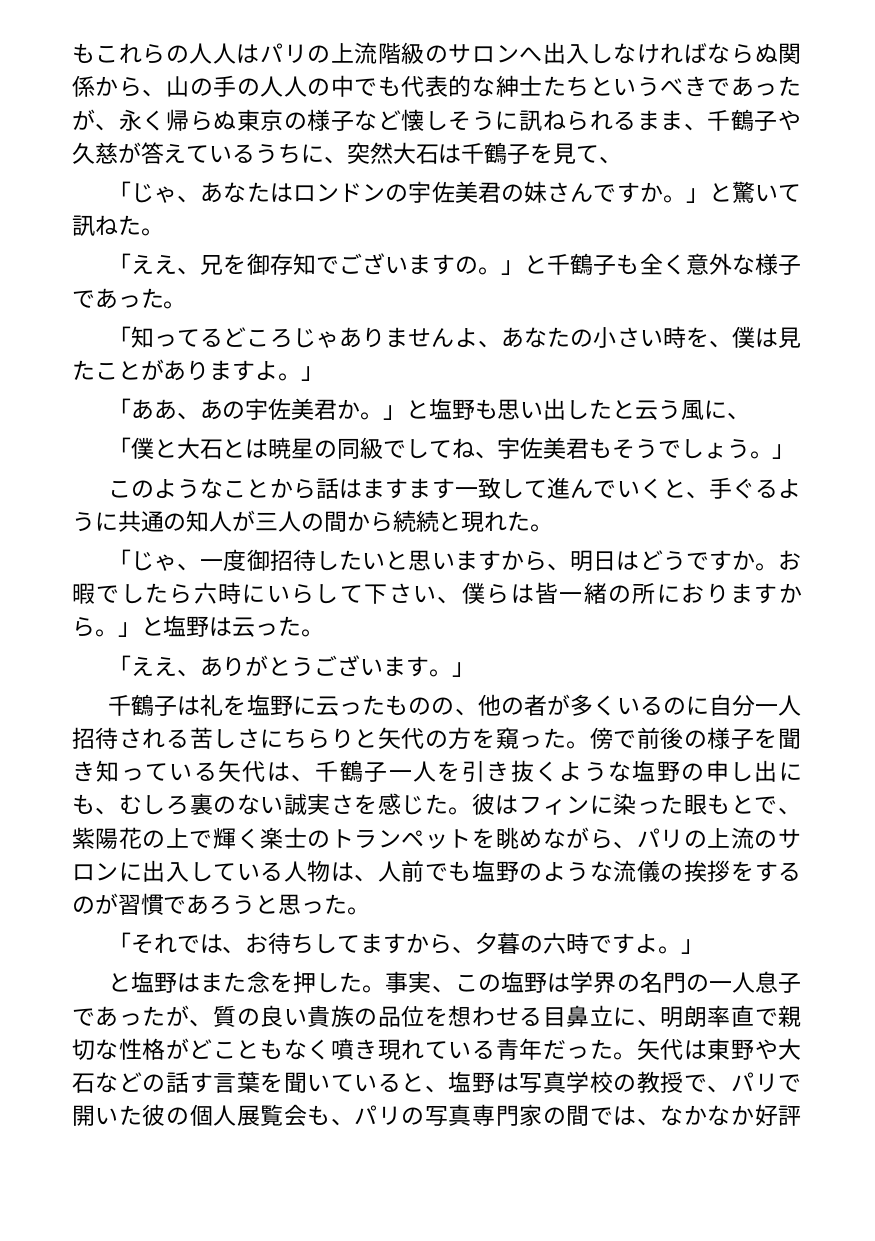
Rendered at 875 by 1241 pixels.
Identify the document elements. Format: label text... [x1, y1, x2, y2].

text 「じゃ、あなたはロンドンの宇佐美君の妹さんですか。」と驚いて訊ねた。 [72, 175, 802, 241]
text 「知ってるどころじゃありませんよ、あなたの小さい時を、僕は見たことがありますよ。」 [72, 320, 802, 386]
text 「ああ、あの宇佐美君か。」と塩野も思い出したと云う風に、 [72, 392, 802, 425]
text 「それでは、お待ちしてますから、夕暮の六時ですよ。」 [72, 926, 802, 959]
text 千鶴子は礼を塩野に云ったものの、他の者が多くいるのに自分一人招待される苦しさにちらりと矢代の方を窺った。傍で前後の様子を聞き知っている矢代は、千鶴子一人を引き抜くような塩野の申し出にも、むしろ裏のない誠実さを感じた。彼はフィンに染った眼もとで、紫陽花の上で輝く楽士のトランペットを眺めながら、パリの上流のサロンに出入している人物は、人前でも塩野のような流儀の挨拶をするのが習慣であろうと思った。 [72, 688, 802, 920]
text 「僕と大石とは暁星の同級でしてね、宇佐美君もそうでしょう。」 [72, 431, 802, 464]
text 「ええ、ありがとうございます。」 [72, 648, 802, 682]
text 「ええ、兄を御存知でございますの。」と千鶴子も全く意外な様子であった。 [72, 247, 802, 314]
text 「じゃ、一度御招待したいと思いますから、明日はどうですか。お暇でしたら六時にいらして下さい、僕らは皆一緒の所におりますから。」と塩野は云った。 [72, 543, 802, 642]
text と塩野はまた念を押した。事実、この塩野は学界の名門の一人息子であったが、質の良い貴族の品位を想わせる目鼻立に、明朗率直で親切な性格がどこともなく噴き現れている青年だった。矢代は東野や大石などの話す言葉を聞いていると、塩野は写真学校の教授で、パリで開いた彼の個人展覧会も、パリの写真専門家の間では、なかなか好評 [72, 965, 802, 1131]
text もこれらの人人はパリの上流階級のサロンへ出入しなければならぬ関係から、山の手の人人の中でも代表的な紳士たちというべきであったが、永く帰らぬ東京の様子など懐しそうに訊ねられるまま、千鶴子や久慈が答えているうちに、突然大石は千鶴子を見て、 [72, 36, 802, 169]
text このようなことから話はますます一致して進んでいくと、手ぐるように共通の知人が三人の間から続続と現れた。 [72, 470, 802, 537]
